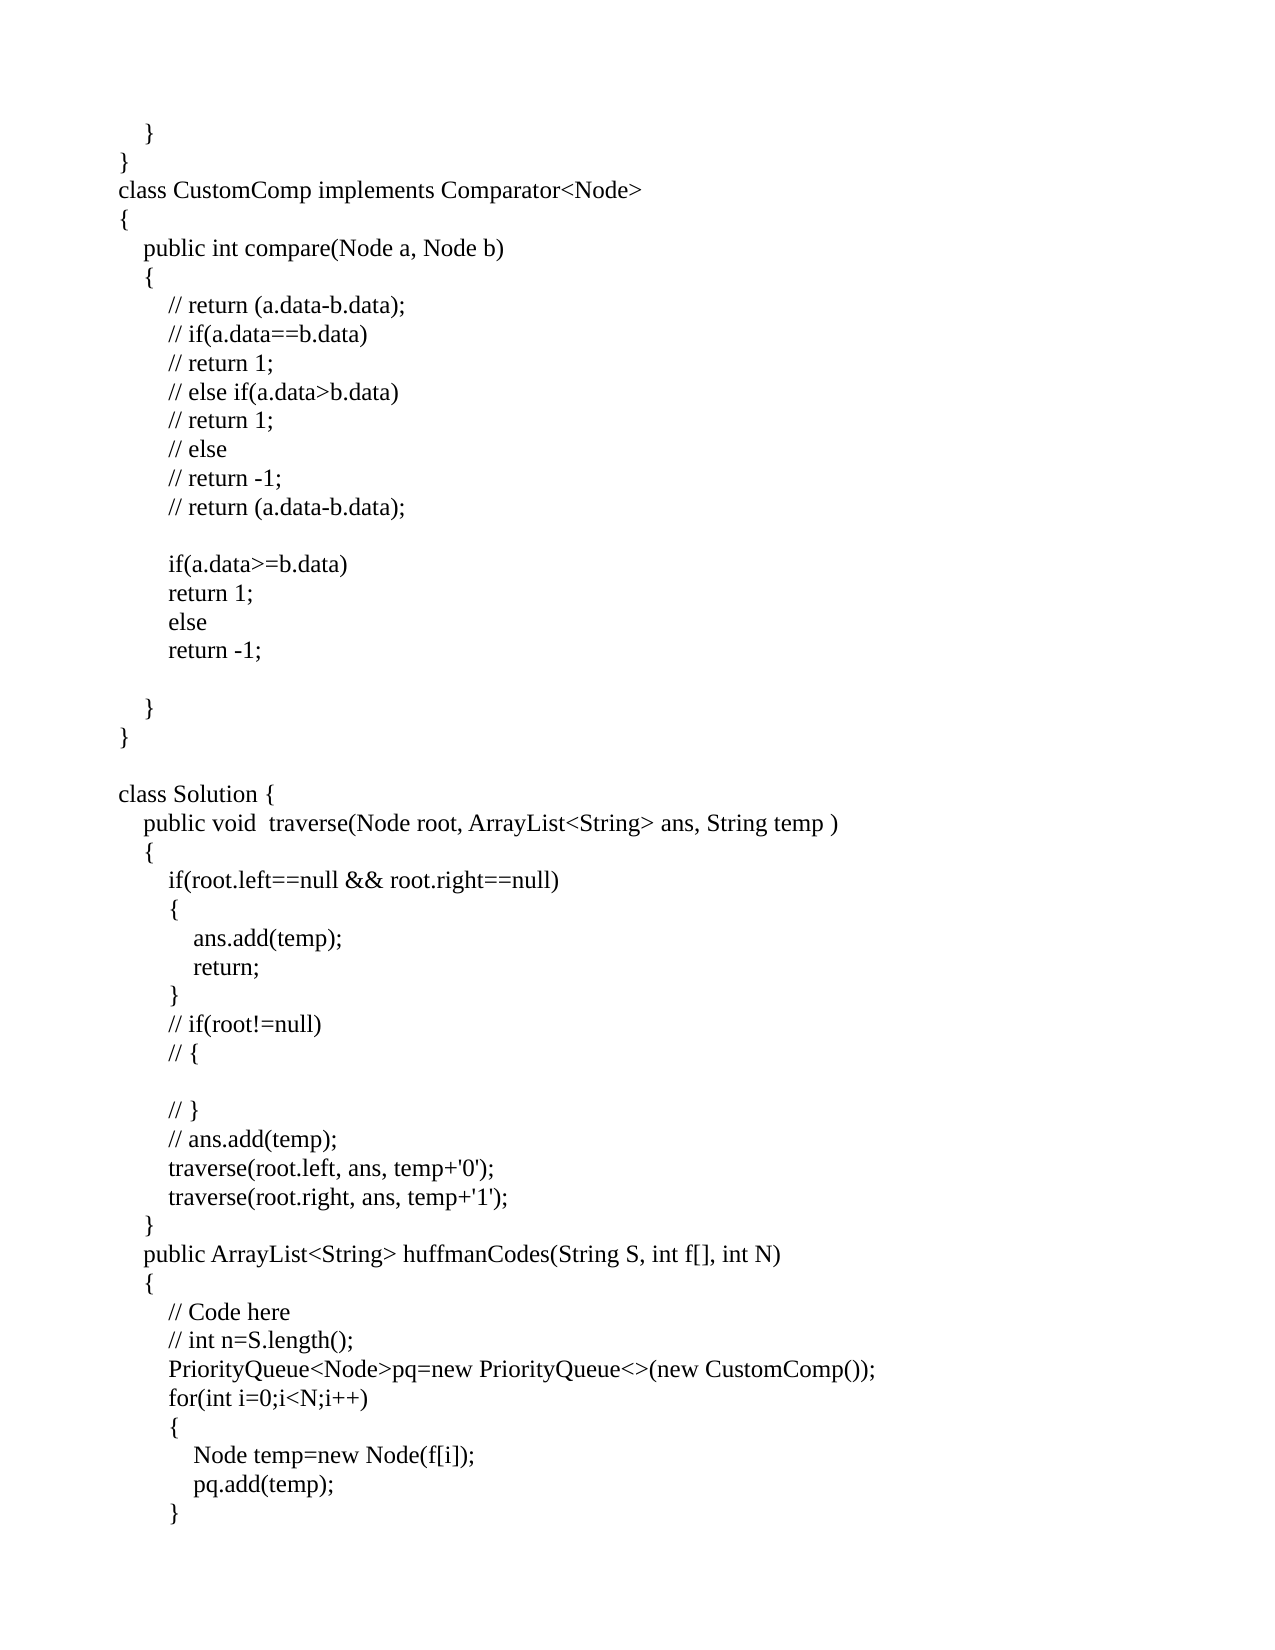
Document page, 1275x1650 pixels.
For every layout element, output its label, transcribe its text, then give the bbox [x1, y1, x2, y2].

text } [118, 147, 1157, 176]
text return -1; [118, 636, 1157, 664]
text } [118, 693, 1157, 722]
text return 1; [118, 578, 1157, 607]
text class Solution { [118, 779, 1157, 808]
text PriorityQueue<Node>pq=new PriorityQueue<>(new CustomComp()); [118, 1354, 1157, 1383]
text // { [118, 1038, 1157, 1067]
text if(a.data>=b.data) [118, 549, 1157, 578]
text // return (a.data-b.data); [118, 291, 1157, 319]
text Node temp=new Node(f[i]); [118, 1441, 1157, 1469]
text pq.add(temp); [118, 1469, 1157, 1498]
text return; [118, 952, 1157, 981]
text { [118, 837, 1157, 866]
text // else if(a.data>b.data) [118, 377, 1157, 406]
text // if(a.data==b.data) [118, 319, 1157, 348]
text // } [118, 1096, 1157, 1124]
text ans.add(temp); [118, 923, 1157, 952]
text { [118, 262, 1157, 291]
text class CustomComp implements Comparator<Node> [118, 176, 1157, 204]
text // else [118, 434, 1157, 463]
text public int compare(Node a, Node b) [118, 233, 1157, 262]
text } [118, 118, 1157, 147]
text // return 1; [118, 348, 1157, 377]
text { [118, 894, 1157, 923]
text // if(root!=null) [118, 1009, 1157, 1038]
text // return 1; [118, 406, 1157, 434]
text // return (a.data-b.data); [118, 492, 1157, 521]
text } [118, 981, 1157, 1009]
text { [118, 1268, 1157, 1297]
text } [118, 1211, 1157, 1239]
text public void traverse(Node root, ArrayList<String> ans, String temp ) [118, 808, 1157, 837]
text for(int i=0;i<N;i++) [118, 1383, 1157, 1412]
text // Code here [118, 1297, 1157, 1326]
text if(root.left==null && root.right==null) [118, 866, 1157, 894]
text } [118, 722, 1157, 751]
text // ans.add(temp); [118, 1124, 1157, 1153]
text // return -1; [118, 463, 1157, 492]
text } [118, 1498, 1157, 1527]
text else [118, 607, 1157, 636]
text { [118, 1412, 1157, 1441]
text traverse(root.left, ans, temp+'0'); [118, 1153, 1157, 1182]
text { [118, 204, 1157, 233]
text traverse(root.right, ans, temp+'1'); [118, 1182, 1157, 1211]
text // int n=S.length(); [118, 1326, 1157, 1354]
text public ArrayList<String> huffmanCodes(String S, int f[], int N) [118, 1239, 1157, 1268]
